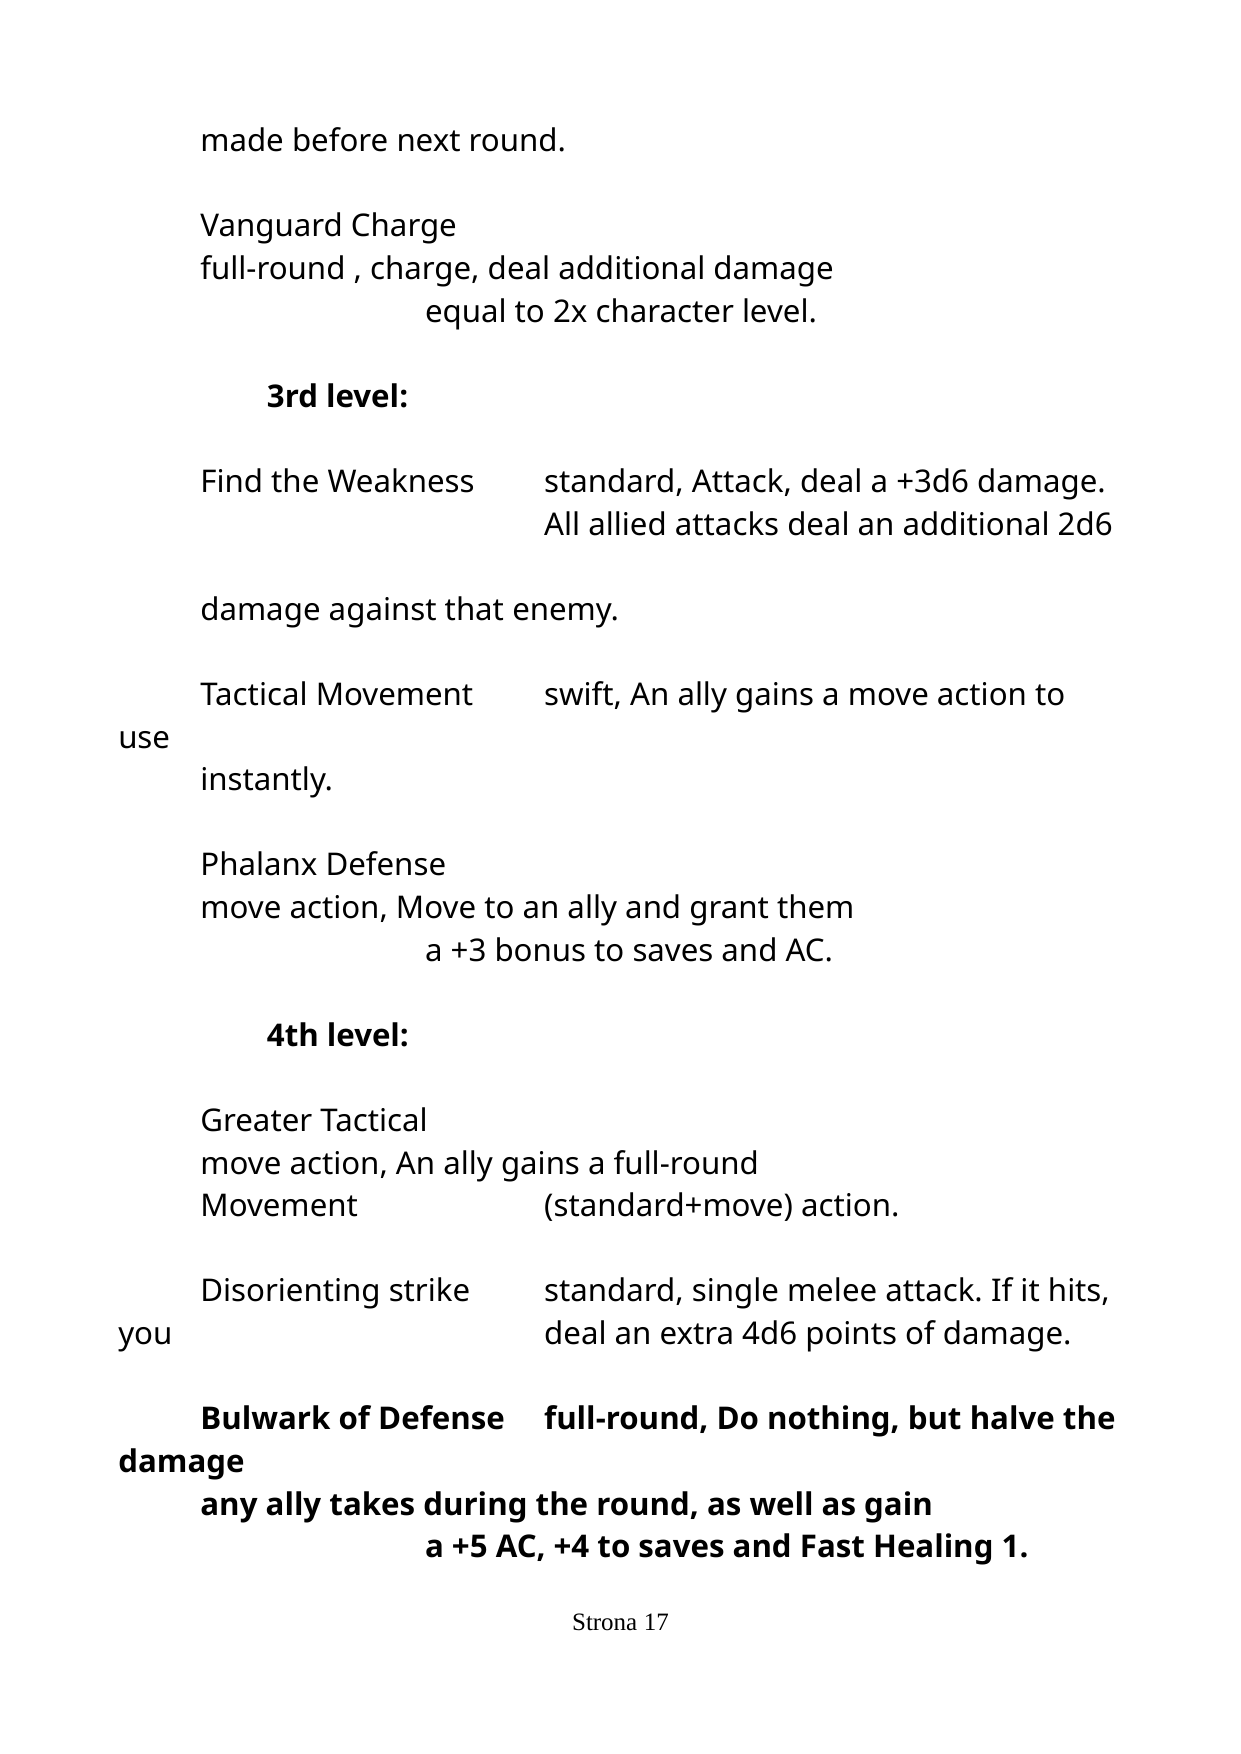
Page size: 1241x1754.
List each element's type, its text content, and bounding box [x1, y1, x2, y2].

text Greater Tactical move action, An ally gains a full-round Movement (standard+move) action. [118, 1098, 1122, 1226]
text Disorienting strike standard, single melee attack. If it hits, you deal an extra 4d6 points of damage. [118, 1268, 1122, 1354]
text Tactical Movement swift, An ally gains a move action to use instantly. [118, 672, 1122, 800]
text Vanguard Charge full-round , charge, deal additional damage equal to 2x character level. [118, 203, 1122, 331]
text 3rd level: [118, 374, 1122, 416]
text Phalanx Defense move action, Move to an ally and grant them a +3 bonus to saves and AC. [118, 842, 1122, 970]
text Find the Weakness standard, Attack, deal a +3d6 damage. [118, 459, 1122, 502]
text 4th level: [118, 1013, 1122, 1055]
text Bulwark of Defense full-round, Do nothing, but halve the damage any ally takes during the round, as well as gain a +5 AC, +4 to saves and Fast Healing 1. [118, 1396, 1122, 1567]
text made before next round. [118, 118, 1122, 161]
text All allied attacks deal an additional 2d6 damage against that enemy. [118, 502, 1122, 629]
